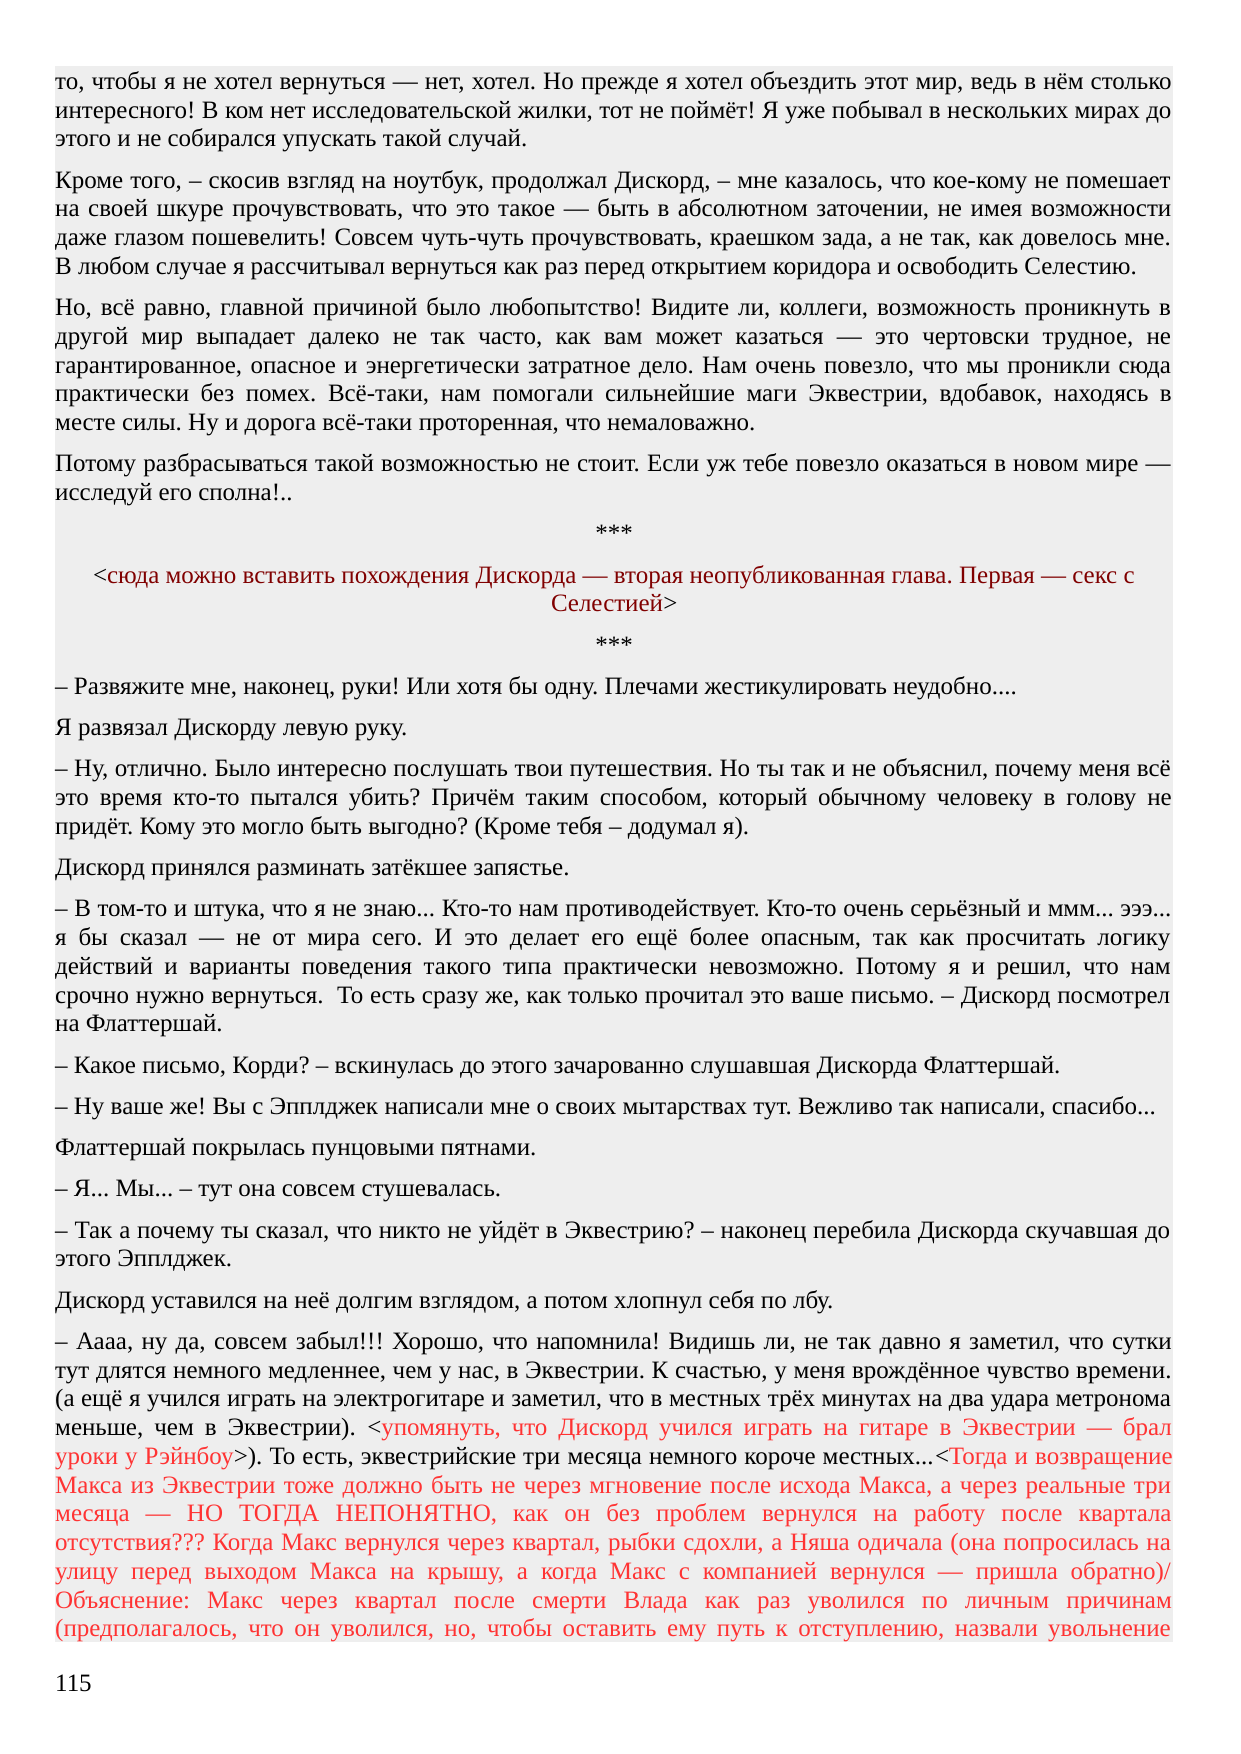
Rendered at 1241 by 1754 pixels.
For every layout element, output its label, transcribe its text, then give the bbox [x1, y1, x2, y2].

text – Аааа, ну да, совсем забыл!!! Хорошо, что напомнила! Видишь ли, не так давно я заметил, что сутки тут длятся немного медленнее, чем у нас, в Эквестрии. К счастью, у меня врождённое чувство времени. (а ещё я учился играть на электрогитаре и заметил, что в местных трёх минутах на два удара метронома меньше, чем в Эквестрии). <упомянуть, что Дискорд учился играть на гитаре в Эквестрии — брал уроки у Рэйнбоу>). То есть, эквестрийские три месяца немного короче местных...<Тогда и возвращение Макса из Эквестрии тоже должно быть не через мгновение после исхода Макса, а через реальные три месяца — НО ТОГДА НЕПОНЯТНО, как он без проблем вернулся на работу после квартала отсутствия??? Когда Макс вернулся через квартал, рыбки сдохли, а Няша одичала (она попросилась на улицу перед выходом Макса на крышу, а когда Макс с компанией вернулся — пришла обратно)/ Объяснение: Макс через квартал после смерти Влада как раз уволился по личным причинам (предполагалось, что он уволился, но, чтобы оставить ему путь к отступлению, назвали увольнение [55, 1326, 1173, 1642]
text Кроме того, – скосив взгляд на ноутбук, продолжал Дискорд, – мне казалось, что кое-кому не помешает на своей шкуре прочувствовать, что это такое — быть в абсолютном заточении, не имея возможности даже глазом пошевелить! Совсем чуть-чуть прочувствовать, краешком зада, а не так, как довелось мне. В любом случае я рассчитывал вернуться как раз перед открытием коридора и освободить Селестию. [55, 165, 1173, 280]
text – Развяжите мне, наконец, руки! Или хотя бы одну. Плечами жестикулировать неудобно.... [55, 671, 1173, 700]
text Потому разбрасываться такой возможностью не стоит. Если уж тебе повезло оказаться в новом мире — исследуй его сполна!.. [55, 448, 1173, 506]
text *** [55, 518, 1173, 547]
text – Ну ваше же! Вы с Эпплджек написали мне о своих мытарствах тут. Вежливо так написали, спасибо... [55, 1091, 1173, 1120]
text – В том-то и штука, что я не знаю... Кто-то нам противодействует. Кто-то очень серьёзный и ммм... эээ... я бы сказал — не от мира сего. И это делает его ещё более опасным, так как просчитать логику действий и варианты поведения такого типа практически невозможно. Потому я и решил, что нам срочно нужно вернуться. То есть сразу же, как только прочитал это ваше письмо. – Дискорд посмотрел на Флаттершай. [55, 893, 1173, 1037]
text – Какое письмо, Корди? – вскинулась до этого зачарованно слушавшая Дискорда Флаттершай. [55, 1050, 1173, 1078]
text – Так а почему ты сказал, что никто не уйдёт в Эквестрию? – наконец перебила Дискорда скучавшая до этого Эпплджек. [55, 1215, 1173, 1272]
text <сюда можно вставить похождения Дискорда — вторая неопубликованная глава. Первая — секс с Селестией> [55, 560, 1173, 617]
text то, чтобы я не хотел вернуться — нет, хотел. Но прежде я хотел объездить этот мир, ведь в нём столько интересного! В ком нет исследовательской жилки, тот не поймёт! Я уже побывал в нескольких мирах до этого и не собирался упускать такой случай. [55, 66, 1173, 152]
text Я развязал Дискорду левую руку. [55, 712, 1173, 741]
text Дискорд принялся разминать затёкшее запястье. [55, 852, 1173, 881]
text – Я... Мы... – тут она совсем стушевалась. [55, 1173, 1173, 1202]
text Дискорд уставился на неё долгим взглядом, а потом хлопнул себя по лбу. [55, 1285, 1173, 1313]
text *** [55, 630, 1173, 658]
text – Ну, отлично. Было интересно послушать твои путешествия. Но ты так и не объяснил, почему меня всё это время кто-то пытался убить? Причём таким способом, который обычному человеку в голову не придёт. Кому это могло быть выгодно? (Кроме тебя – додумал я). [55, 753, 1173, 840]
text Флаттершай покрылась пунцовыми пятнами. [55, 1132, 1173, 1161]
text Но, всё равно, главной причиной было любопытство! Видите ли, коллеги, возможность проникнуть в другой мир выпадает далеко не так часто, как вам может казаться — это чертовски трудное, не гарантированное, опасное и энергетически затратное дело. Нам очень повезло, что мы проникли сюда практически без помех. Всё-таки, нам помогали сильнейшие маги Эквестрии, вдобавок, находясь в месте силы. Ну и дорога всё-таки проторенная, что немаловажно. [55, 292, 1173, 436]
